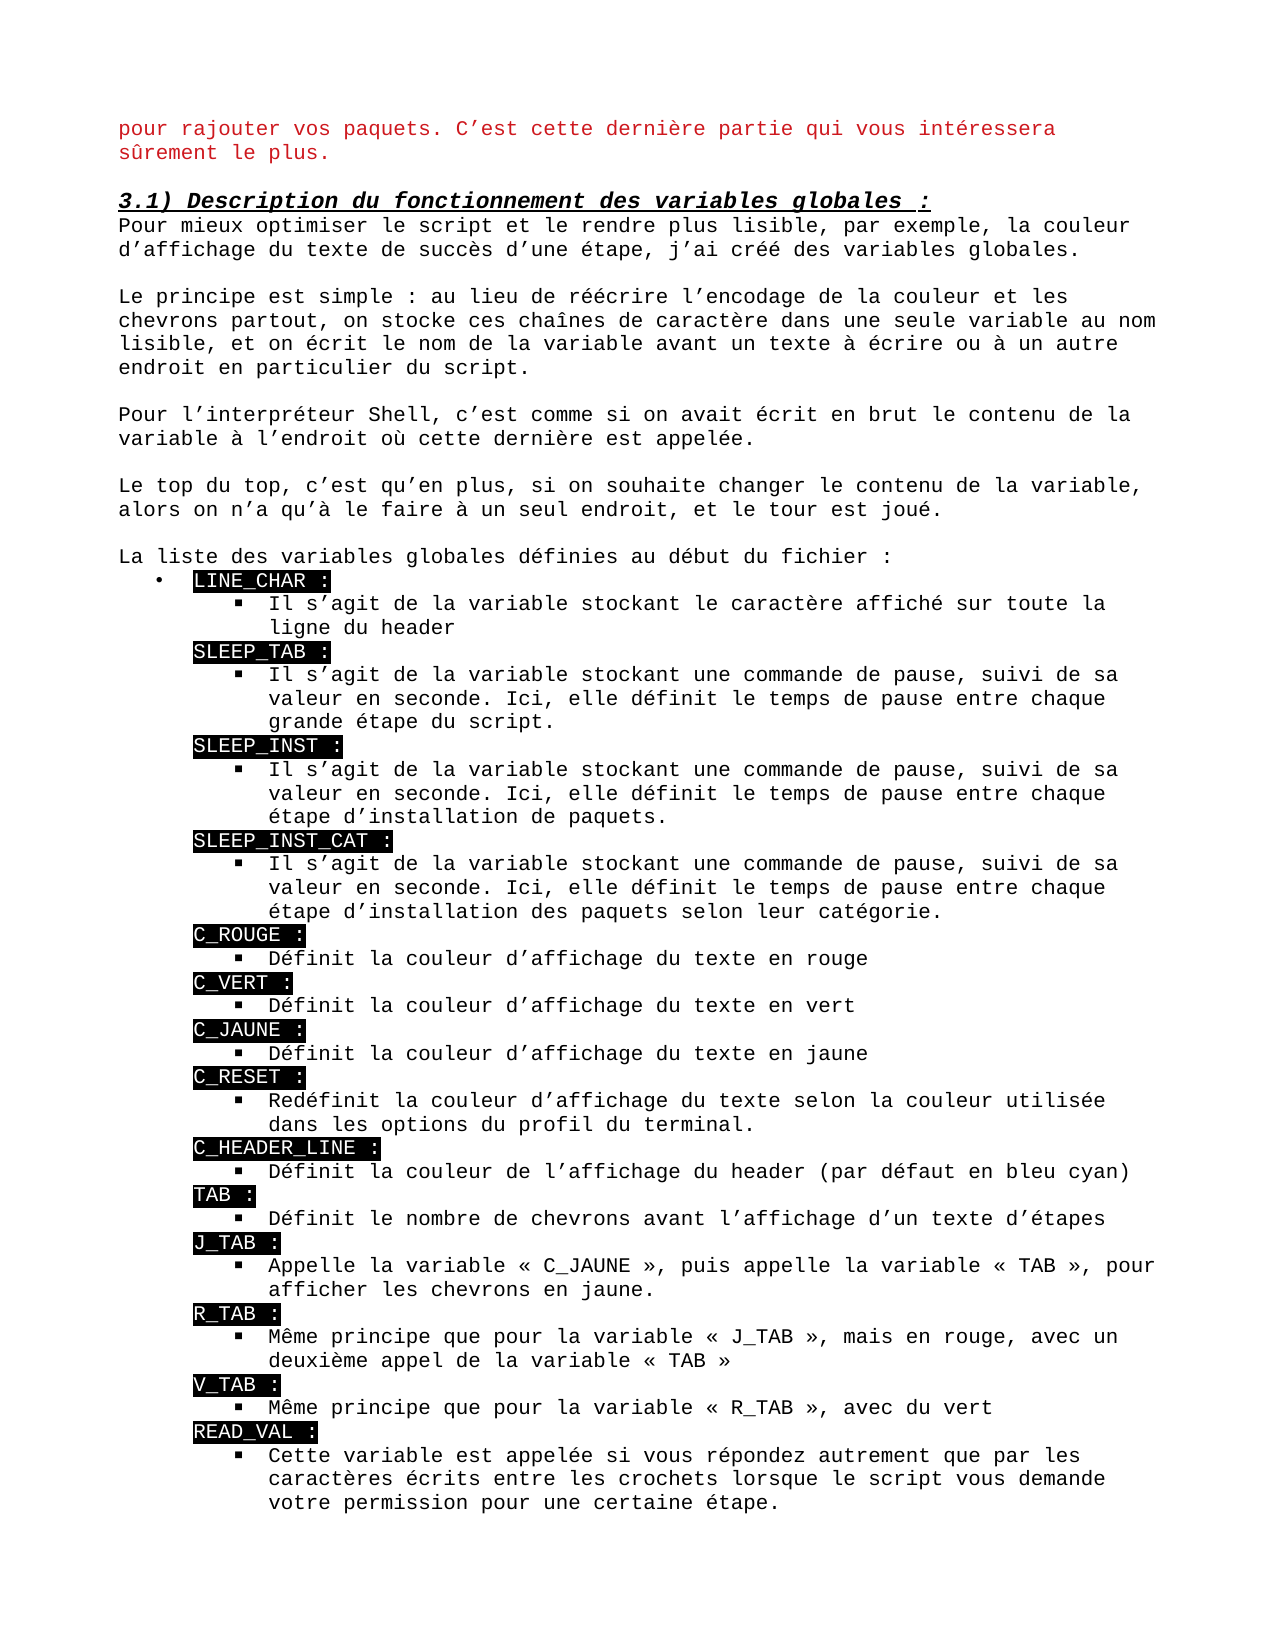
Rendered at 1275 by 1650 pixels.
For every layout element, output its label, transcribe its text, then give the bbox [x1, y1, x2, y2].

text Le top du top, c’est qu’en plus, si on souhaite changer le contenu de la variable, alors on n’a qu’à le faire à un seul endroit, et le tour est joué. [118, 475, 1157, 522]
list LINE_CHAR : [156, 570, 1157, 593]
list Définit la couleur d’affichage du texte en vert [231, 995, 1157, 1019]
list C_ROUGE : [156, 924, 1157, 948]
list READ_VAL : [156, 1421, 1157, 1444]
list Redéfinit la couleur d’affichage du texte selon la couleur utilisée dans les options du profil du terminal. [231, 1090, 1157, 1137]
list C_HEADER_LINE : [156, 1137, 1157, 1161]
list Définit le nombre de chevrons avant l’affichage d’un texte d’étapes [231, 1208, 1157, 1232]
list Même principe que pour la variable « R_TAB », avec du vert [231, 1397, 1157, 1421]
list Il s’agit de la variable stockant une commande de pause, suivi de sa valeur en seconde. Ici, elle définit le temps de pause entre chaque étape d’installation de paquets. [231, 759, 1157, 830]
text Pour mieux optimiser le script et le rendre plus lisible, par exemple, la couleur d’affichage du texte de succès d’une étape, j’ai créé des variables globales. [118, 215, 1157, 262]
list Il s’agit de la variable stockant le caractère affiché sur toute la ligne du header [231, 593, 1157, 641]
list Il s’agit de la variable stockant une commande de pause, suivi de sa valeur en seconde. Ici, elle définit le temps de pause entre chaque étape d’installation des paquets selon leur catégorie. [231, 853, 1157, 924]
list C_RESET : [156, 1066, 1157, 1090]
list Définit la couleur de l’affichage du header (par défaut en bleu cyan) [231, 1161, 1157, 1184]
list Cette variable est appelée si vous répondez autrement que par les caractères écrits entre les crochets lorsque le script vous demande votre permission pour une certaine étape. [231, 1444, 1157, 1516]
list V_TAB : [156, 1374, 1157, 1397]
list C_VERT : [156, 972, 1157, 995]
text Le principe est simple : au lieu de réécrire l’encodage de la couleur et les chevrons partout, on stocke ces chaînes de caractère dans une seule variable au nom lisible, et on écrit le nom de la variable avant un texte à écrire ou à un autre endroit en particulier du script. [118, 286, 1157, 381]
text Pour l’interpréteur Shell, c’est comme si on avait écrit en brut le contenu de la variable à l’endroit où cette dernière est appelée. [118, 404, 1157, 451]
list TAB : [156, 1184, 1157, 1208]
list R_TAB : [156, 1303, 1157, 1326]
list Il s’agit de la variable stockant une commande de pause, suivi de sa valeur en seconde. Ici, elle définit le temps de pause entre chaque grande étape du script. [231, 664, 1157, 735]
text La liste des variables globales définies au début du fichier : [118, 546, 1157, 570]
list C_JAUNE : [156, 1019, 1157, 1043]
list SLEEP_INST : [156, 735, 1157, 759]
list SLEEP_TAB : [156, 641, 1157, 664]
text 3.1) Description du fonctionnement des variables globales : [118, 189, 1157, 215]
list Appelle la variable « C_JAUNE », puis appelle la variable « TAB », pour afficher les chevrons en jaune. [231, 1255, 1157, 1303]
list Même principe que pour la variable « J_TAB », mais en rouge, avec un deuxième appel de la variable « TAB » [231, 1326, 1157, 1374]
list Définit la couleur d’affichage du texte en rouge [231, 948, 1157, 972]
list J_TAB : [156, 1232, 1157, 1255]
list SLEEP_INST_CAT : [156, 830, 1157, 853]
text pour rajouter vos paquets. C’est cette dernière partie qui vous intéressera sûrement le plus. [118, 118, 1157, 165]
list Définit la couleur d’affichage du texte en jaune [231, 1043, 1157, 1066]
